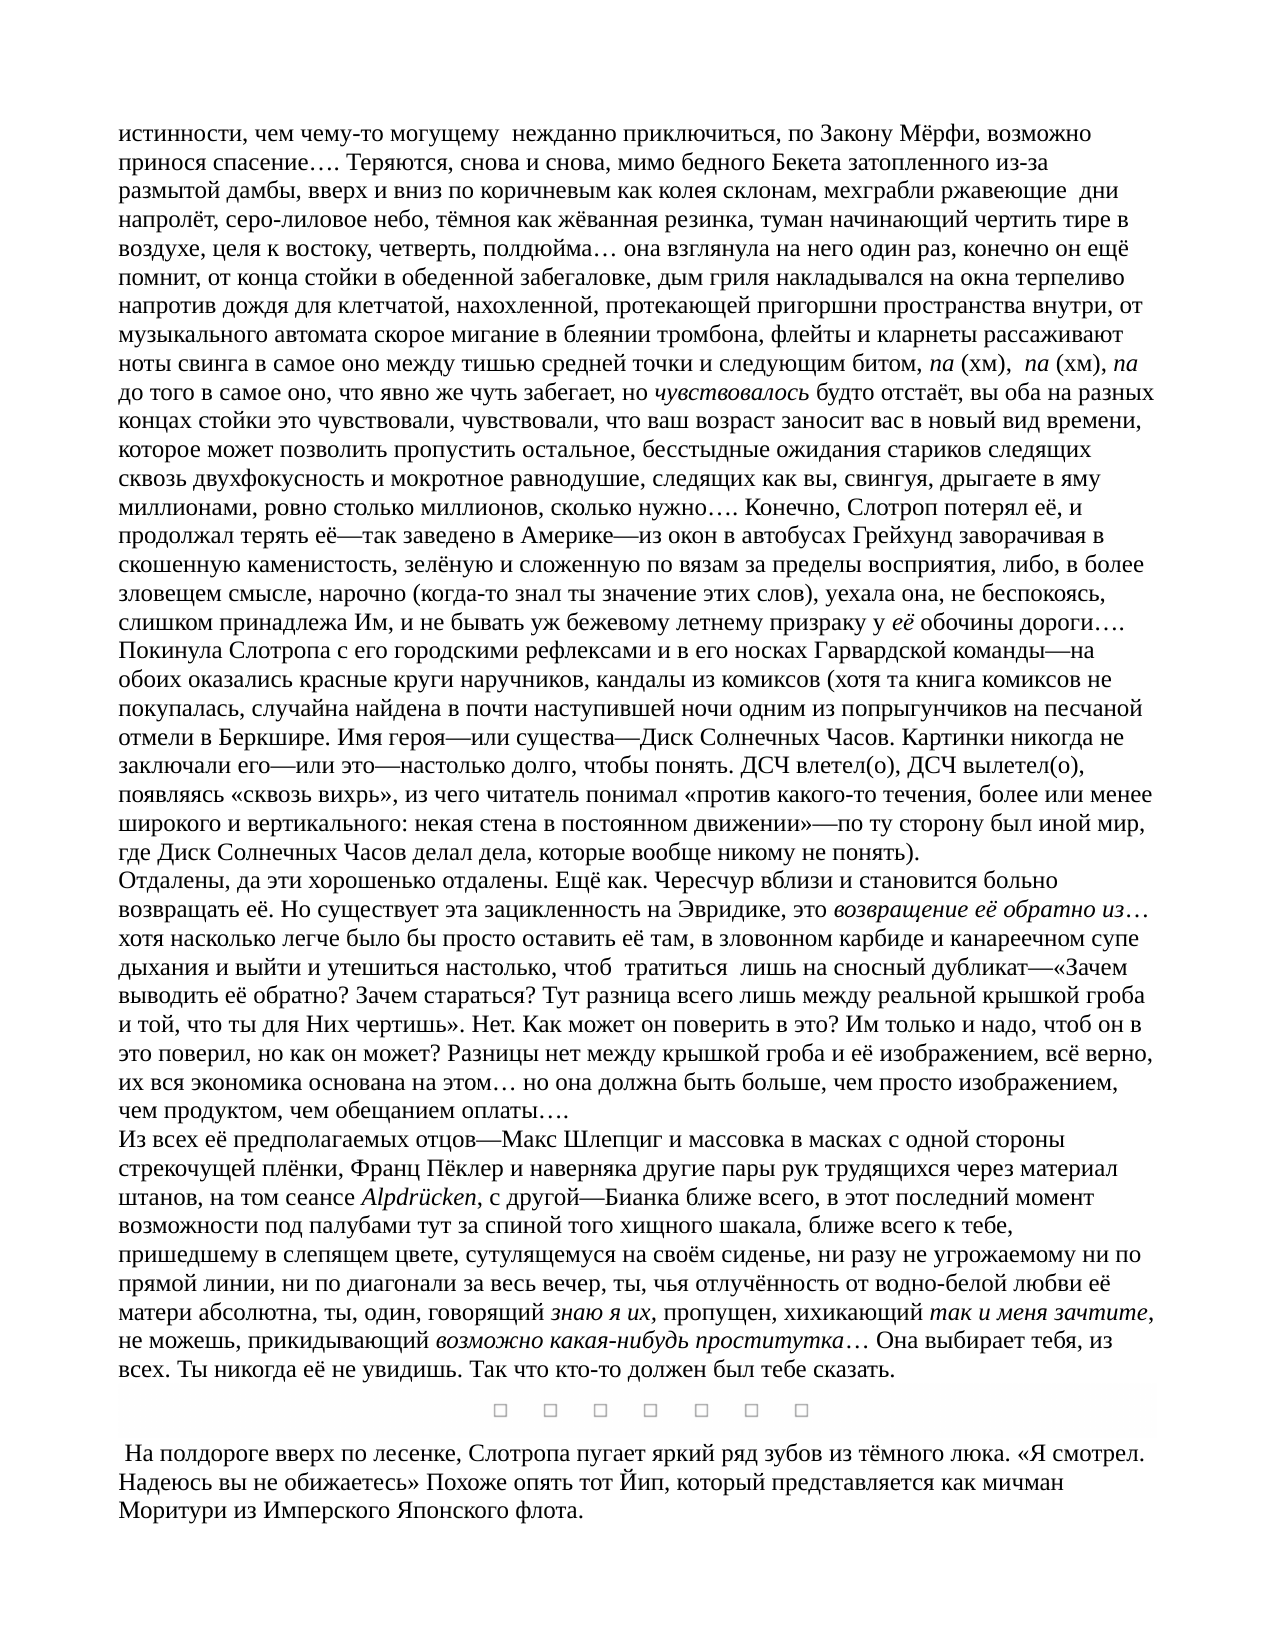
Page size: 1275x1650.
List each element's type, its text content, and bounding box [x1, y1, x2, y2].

picture [118, 1383, 1157, 1438]
text Покинула Слотропа с его городскими рефлексами и в его носках Гарвардской команды—на обоих оказались красные круги наручников, кандалы из комиксов (хотя та книга комиксов не покупалась, случайна найдена в почти наступившей ночи одним из попрыгунчиков на песчаной отмели в Беркшире. Имя героя—или существа—Диск Солнечных Часов. Картинки никогда не заключали его—или это—настолько долго, чтобы понять. ДСЧ влетел(о), ДСЧ вылетел(о), появляясь «сквозь вихрь», из чего читатель понимал «против какого-то течения, более или менее широкого и вертикального: некая стена в постоянном движении»—по ту сторону был иной мир, где Диск Солнечных Часов делал дела, которые вообще никому не понять). [118, 636, 1157, 866]
text Отдалены, да эти хорошенько отдалены. Ещё как. Чересчур вблизи и становится больно возвращать её. Но существует эта зацикленность на Эвридике, это возвращение её обратно из… хотя насколько легче было бы просто оставить её там, в зловонном карбиде и канареечном супе дыхания и выйти и утешиться настолько, чтоб тратиться лишь на сносный дубликат—«Зачем выводить её обратно? Зачем стараться? Тут разница всего лишь между реальной крышкой гроба и той, что ты для Них чертишь». Нет. Как может он поверить в это? Им только и надо, чтоб он в это поверил, но как он может? Разницы нет между крышкой гроба и её изображением, всё верно, их вся экономика основана на этом… но она должна быть больше, чем просто изображением, чем продуктом, чем обещанием оплаты…. [118, 866, 1157, 1124]
text истинности, чем чему-то могущему нежданно приключиться, по Закону Мёрфи, возможно принося спасение…. Теряются, снова и снова, мимо бедного Бекета затопленного из-за размытой дамбы, вверх и вниз по коричневым как колея склонам, мехграбли ржавеющие дни напролёт, серо-лиловое небо, тёмноя как жёванная резинка, туман начинающий чертить тире в воздухе, целя к востоку, четверть, полдюйма… она взглянула на него один раз, конечно он ещё помнит, от конца стойки в обеденной забегаловке, дым гриля накладывался на окна терпеливо напротив дождя для клетчатой, нахохленной, протекающей пригоршни пространства внутри, от музыкального автомата скорое мигание в блеянии тромбона, флейты и кларнеты рассаживают ноты свинга в самое оно между тишью средней точки и следующим битом, па (хм), па (хм), па до того в самое оно, что явно же чуть забегает, но чувствовалось будто отстаёт, вы оба на разных концах стойки это чувствовали, чувствовали, что ваш возраст заносит вас в новый вид времени, которое может позволить пропустить остальное, бесстыдные ожидания стариков следящих сквозь двухфокусность и мокротное равнодушие, следящих как вы, свингуя, дрыгаете в яму миллионами, ровно столько миллионов, сколько нужно…. Конечно, Слотроп потерял её, и продолжал терять её—так заведено в Америке—из окон в автобусах Грейхунд заворачивая в скошенную каменистость, зелёную и сложенную по вязам за пределы восприятия, либо, в более зловещем смысле, нарочно (когда-то знал ты значение этих слов), уехала она, не беспокоясь, слишком принадлежа Им, и не бывать уж бежевому летнему призраку у её обочины дороги…. [118, 118, 1157, 636]
text На полдороге вверх по лесенке, Слотропа пугает яркий ряд зубов из тёмного люка. «Я смотрел. Надеюсь вы не обижаетесь» Похоже опять тот Йип, который представляется как мичман Моритури из Имперского Японского флота. [118, 1438, 1157, 1524]
text Из всех её предполагаемых отцов—Макс Шлепциг и массовка в масках с одной стороны стрекочущей плёнки, Франц Пёклер и наверняка другие пары рук трудящихся через материал штанов, на том сеансе Alpdrücken, с другой—Бианка ближе всего, в этот последний момент возможности под палубами тут за спиной того хищного шакала, ближе всего к тебе, пришедшему в слепящем цвете, сутулящемуся на своём сиденье, ни разу не угрожаемому ни по прямой линии, ни по диагонали за весь вечер, ты, чья отлучённость от водно-белой любви её матери абсолютна, ты, один, говорящий знаю я их, пропущен, хихикающий так и меня зачтите, не можешь, прикидывающий возможно какая-нибудь проститутка… Она выбирает тебя, из всех. Ты никогда её не увидишь. Так что кто-то должен был тебе сказать. [118, 1124, 1157, 1383]
